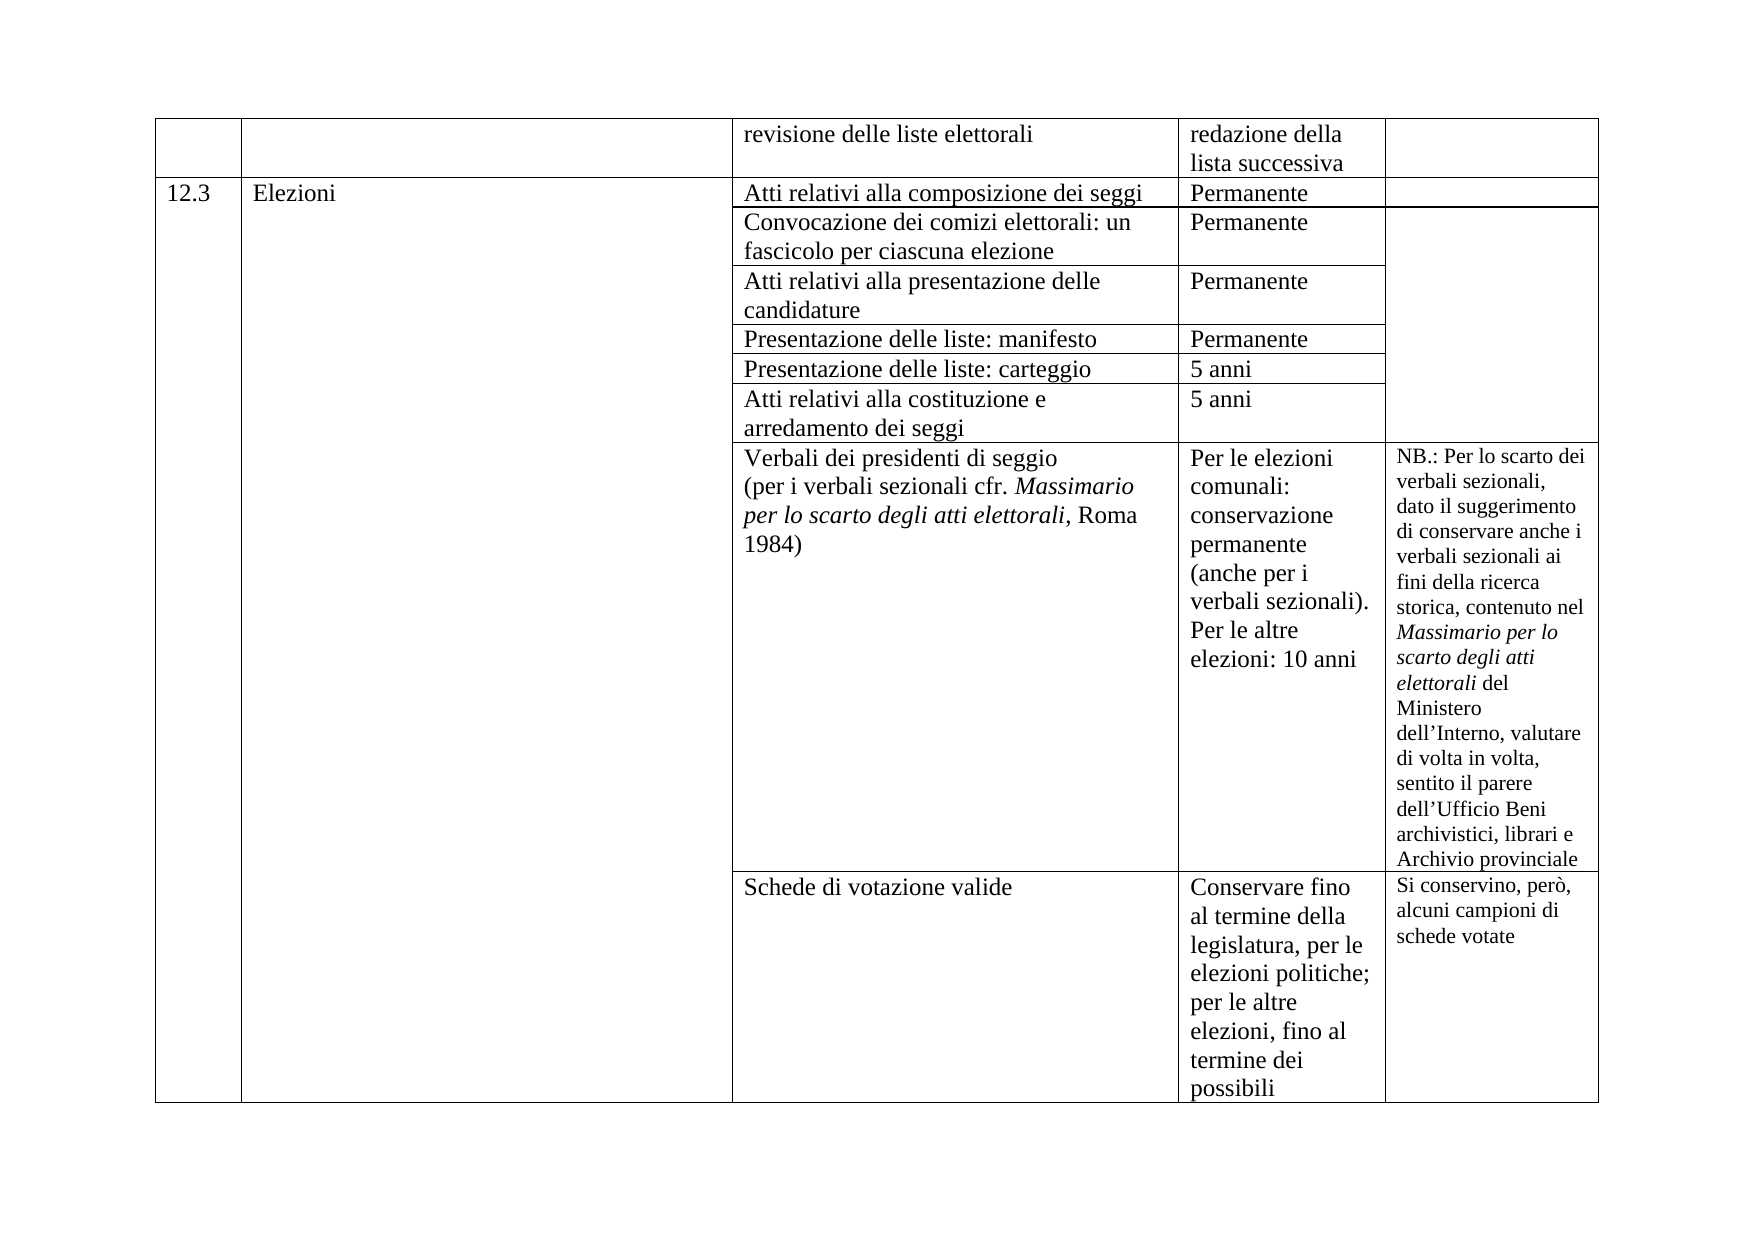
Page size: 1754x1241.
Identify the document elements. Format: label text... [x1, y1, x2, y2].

table_cell 5 anni [1179, 354, 1385, 383]
table_cell Atti relativi alla composizione dei seggi [733, 178, 1178, 206]
table_cell Presentazione delle liste: carteggio [733, 354, 1178, 383]
table_cell Si conservino, però, alcuni campioni di schede votate [1386, 872, 1598, 1102]
table_cell [1386, 178, 1598, 206]
table_cell Convocazione dei comizi elettorali: un fascicolo per ciascuna elezione [733, 208, 1178, 265]
table_cell 5 anni [1179, 384, 1385, 442]
table_cell Elezioni [242, 178, 732, 1102]
table_cell Permanente [1179, 266, 1385, 323]
table_cell Presentazione delle liste: manifesto [733, 325, 1178, 353]
table_cell Permanente [1179, 208, 1385, 265]
table_cell Schede di votazione valide [733, 872, 1178, 1102]
table_cell Permanente [1179, 325, 1385, 353]
table_cell Verbali dei presidenti di seggio (per i verbali sezionali cfr. Massimario per lo scarto degli atti elettorali, Roma 1984) [733, 443, 1178, 871]
table_cell Permanente [1179, 178, 1385, 206]
table_cell revisione delle liste elettorali [733, 119, 1178, 177]
table_cell [1386, 208, 1598, 442]
table_cell 12.3 [156, 178, 241, 1102]
table_cell redazione della lista successiva [1179, 119, 1385, 177]
table_cell NB.: Per lo scarto dei verbali sezionali, dato il suggerimento di conservare anche i verbali sezionali ai fini della ricerca storica, contenuto nel Massimario per lo scarto degli atti elettorali del Ministero dell’Interno, valutare di volta in volta, sentito il parere dell’Ufficio Beni archivistici, librari e Archivio provinciale [1386, 443, 1598, 871]
table_cell Atti relativi alla presentazione delle candidature [733, 266, 1178, 323]
table_cell Conservare fino al termine della legislatura, per le elezioni politiche; per le altre elezioni, fino al termine dei possibili [1179, 872, 1385, 1102]
table_cell Atti relativi alla costituzione e arredamento dei seggi [733, 384, 1178, 442]
table_cell Per le elezioni comunali: conservazione permanente (anche per i verbali sezionali). Per le altre elezioni: 10 anni [1179, 443, 1385, 871]
